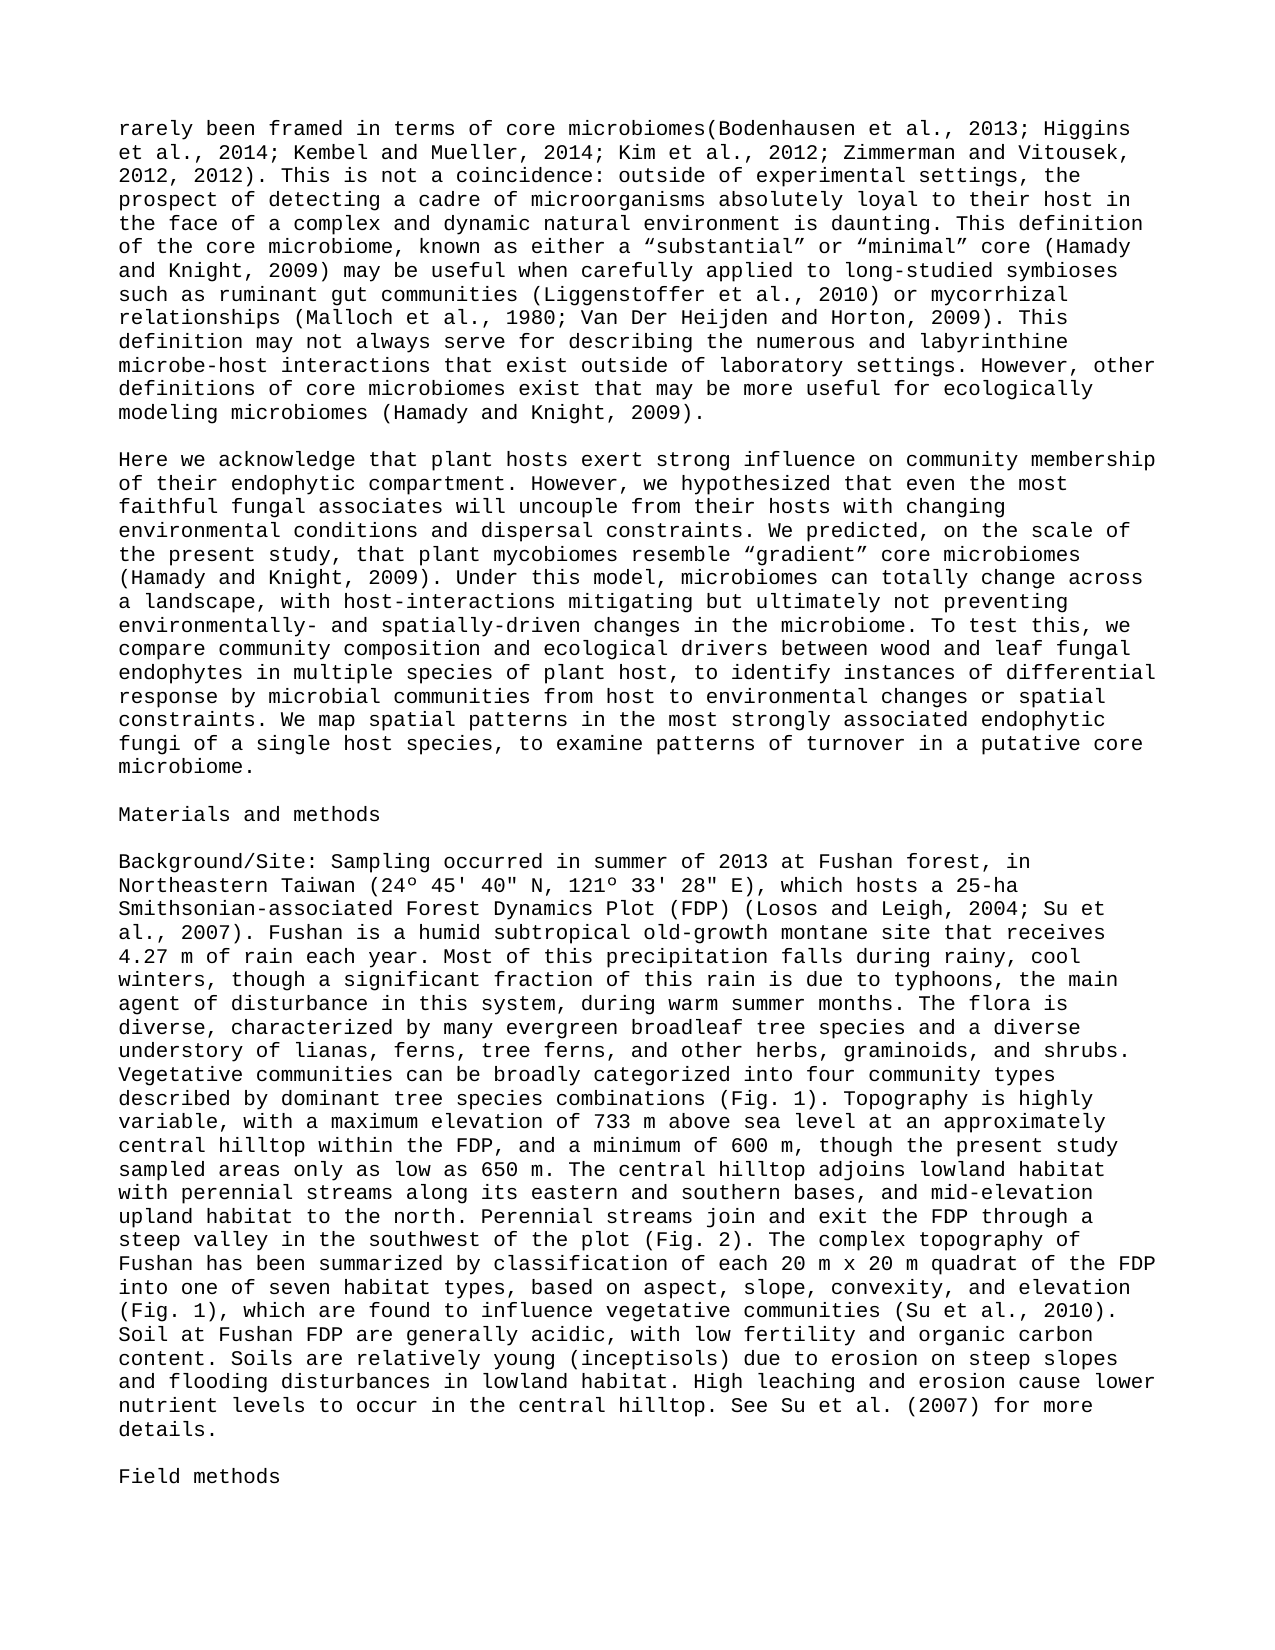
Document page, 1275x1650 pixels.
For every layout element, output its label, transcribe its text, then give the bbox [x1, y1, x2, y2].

text Materials and methods [118, 804, 1157, 827]
text Background/Site: Sampling occurred in summer of 2013 at Fushan forest, in Northeastern Taiwan (24º 45' 40" N, 121º 33' 28" E), which hosts a 25-ha Smithsonian-associated Forest Dynamics Plot (FDP) (Losos and Leigh, 2004; Su et al., 2007). Fushan is a humid subtropical old-growth montane site that receives 4.27 m of rain each year. Most of this precipitation falls during rainy, cool winters, though a significant fraction of this rain is due to typhoons, the main agent of disturbance in this system, during warm summer months. The flora is diverse, characterized by many evergreen broadleaf tree species and a diverse understory of lianas, ferns, tree ferns, and other herbs, graminoids, and shrubs. Vegetative communities can be broadly categorized into four community types described by dominant tree species combinations (Fig. 1). Topography is highly variable, with a maximum elevation of 733 m above sea level at an approximately central hilltop within the FDP, and a minimum of 600 m, though the present study sampled areas only as low as 650 m. The central hilltop adjoins lowland habitat with perennial streams along its eastern and southern bases, and mid-elevation upland habitat to the north. Perennial streams join and exit the FDP through a steep valley in the southwest of the plot (Fig. 2). The complex topography of Fushan has been summarized by classification of each 20 m x 20 m quadrat of the FDP into one of seven habitat types, based on aspect, slope, convexity, and elevation (Fig. 1), which are found to influence vegetative communities (Su et al., 2010). Soil at Fushan FDP are generally acidic, with low fertility and organic carbon content. Soils are relatively young (inceptisols) due to erosion on steep slopes and flooding disturbances in lowland habitat. High leaching and erosion cause lower nutrient levels to occur in the central hilltop. See Su et al. (2007) for more details. [118, 851, 1157, 1442]
text Field methods [118, 1466, 1157, 1489]
text Here we acknowledge that plant hosts exert strong influence on community membership of their endophytic compartment. However, we hypothesized that even the most faithful fungal associates will uncouple from their hosts with changing environmental conditions and dispersal constraints. We predicted, on the scale of the present study, that plant mycobiomes resemble “gradient” core microbiomes (Hamady and Knight, 2009). Under this model, microbiomes can totally change across a landscape, with host-interactions mitigating but ultimately not preventing environmentally- and spatially-driven changes in the microbiome. To test this, we compare community composition and ecological drivers between wood and leaf fungal endophytes in multiple species of plant host, to identify instances of differential response by microbial communities from host to environmental changes or spatial constraints. We map spatial patterns in the most strongly associated endophytic fungi of a single host species, to examine patterns of turnover in a putative core microbiome. [118, 449, 1157, 780]
text rarely been framed in terms of core microbiomes(Bodenhausen et al., 2013; Higgins et al., 2014; Kembel and Mueller, 2014; Kim et al., 2012; Zimmerman and Vitousek, 2012, 2012). This is not a coincidence: outside of experimental settings, the prospect of detecting a cadre of microorganisms absolutely loyal to their host in the face of a complex and dynamic natural environment is daunting. This definition of the core microbiome, known as either a “substantial” or “minimal” core (Hamady and Knight, 2009) may be useful when carefully applied to long-studied symbioses such as ruminant gut communities (Liggenstoffer et al., 2010) or mycorrhizal relationships (Malloch et al., 1980; Van Der Heijden and Horton, 2009). This definition may not always serve for describing the numerous and labyrinthine microbe-host interactions that exist outside of laboratory settings. However, other definitions of core microbiomes exist that may be more useful for ecologically modeling microbiomes (Hamady and Knight, 2009). [118, 118, 1157, 426]
